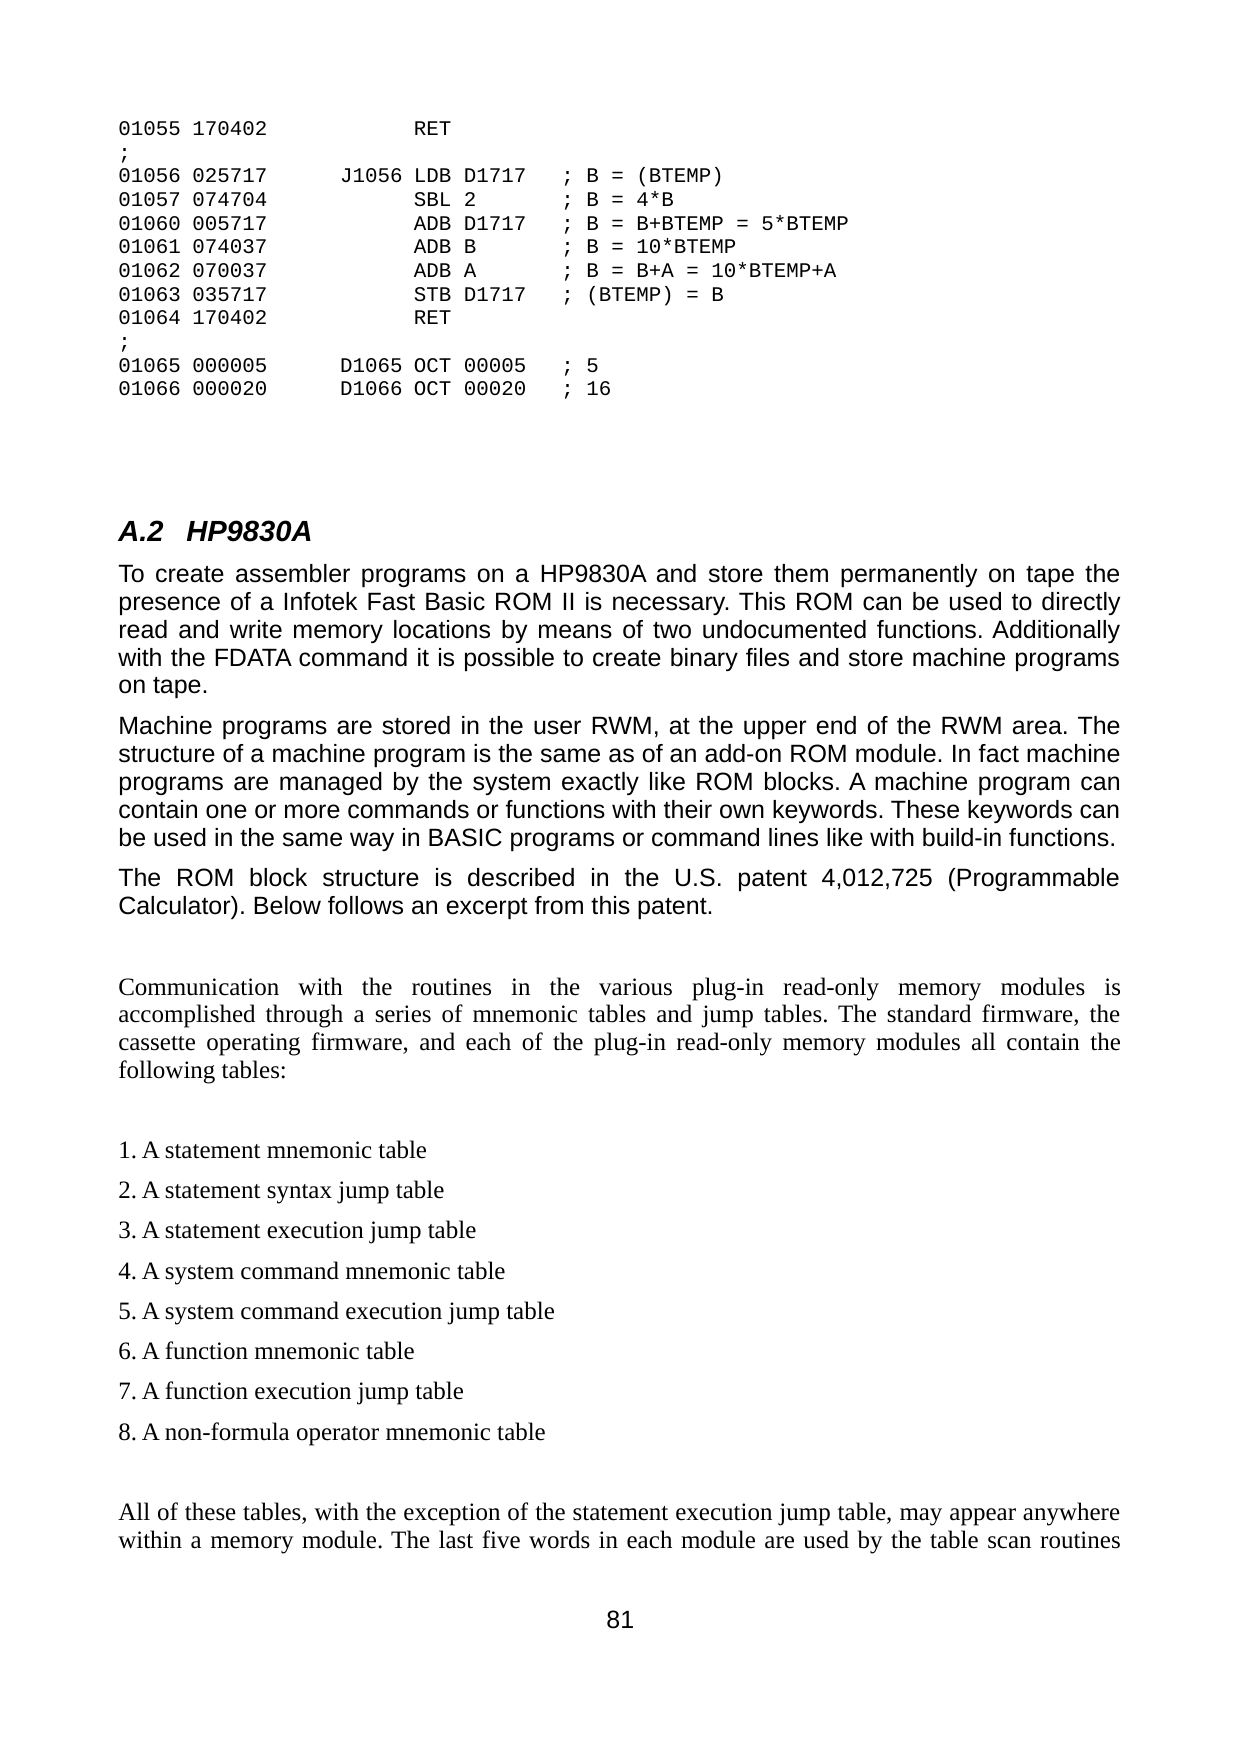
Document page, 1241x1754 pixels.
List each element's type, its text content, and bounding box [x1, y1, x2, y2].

text Communication with the routines in the various plug-in read-only memory modules is accomplished through a series of mnemonic tables and jump tables. The standard firmware, the cassette operating firmware, and each of the plug-in read-only memory modules all contain the following tables: [118, 973, 1122, 1083]
text 01061 074037 ADB B ; B = 10*BTEMP [118, 236, 1122, 260]
text 8. A non-formula operator mnemonic table [118, 1418, 1122, 1445]
subtitle HP9830A [118, 514, 1122, 547]
text ; [118, 331, 1122, 354]
text 01055 170402 RET [118, 118, 1122, 142]
text 4. A system command mnemonic table [118, 1257, 1122, 1284]
text 01063 035717 STB D1717 ; (BTEMP) = B [118, 284, 1122, 307]
text Machine programs are stored in the user RWM, at the upper end of the RWM area. The structure of a machine program is the same as of an add-on ROM module. In fact machine programs are managed by the system exactly like ROM blocks. A machine program can contain one or more commands or functions with their own keywords. These keywords can be used in the same way in BASIC programs or command lines like with build-in functions. [118, 712, 1122, 851]
text 01060 005717 ADB D1717 ; B = B+BTEMP = 5*BTEMP [118, 213, 1122, 236]
text 01066 000020 D1066 OCT 00020 ; 16 [118, 378, 1122, 402]
text 5. A system command execution jump table [118, 1297, 1122, 1325]
text 3. A statement execution jump table [118, 1217, 1122, 1244]
text 1. A statement mnemonic table [118, 1136, 1122, 1164]
text 01056 025717 J1056 LDB D1717 ; B = (BTEMP) [118, 165, 1122, 189]
text 7. A function execution jump table [118, 1377, 1122, 1405]
text 01065 000005 D1065 OCT 00005 ; 5 [118, 354, 1122, 378]
text All of these tables, with the exception of the statement execution jump table, may appear anywhere within a memory module. The last five words in each module are used by the table scan routines [118, 1498, 1122, 1553]
text 01057 074704 SBL 2 ; B = 4*B [118, 189, 1122, 213]
text 01062 070037 ADB A ; B = B+A = 10*BTEMP+A [118, 260, 1122, 284]
text 6. A function mnemonic table [118, 1337, 1122, 1365]
text To create assembler programs on a HP9830A and store them permanently on tape the presence of a Infotek Fast Basic ROM II is necessary. This ROM can be used to directly read and write memory locations by means of two undocumented functions. Additionally with the FDATA command it is possible to create binary files and store machine programs on tape. [118, 560, 1122, 699]
text 2. A statement syntax jump table [118, 1176, 1122, 1204]
text 01064 170402 RET [118, 307, 1122, 331]
text The ROM block structure is described in the U.S. patent 4,012,725 (Programmable Calculator). Below follows an excerpt from this patent. [118, 864, 1122, 920]
text ; [118, 142, 1122, 165]
